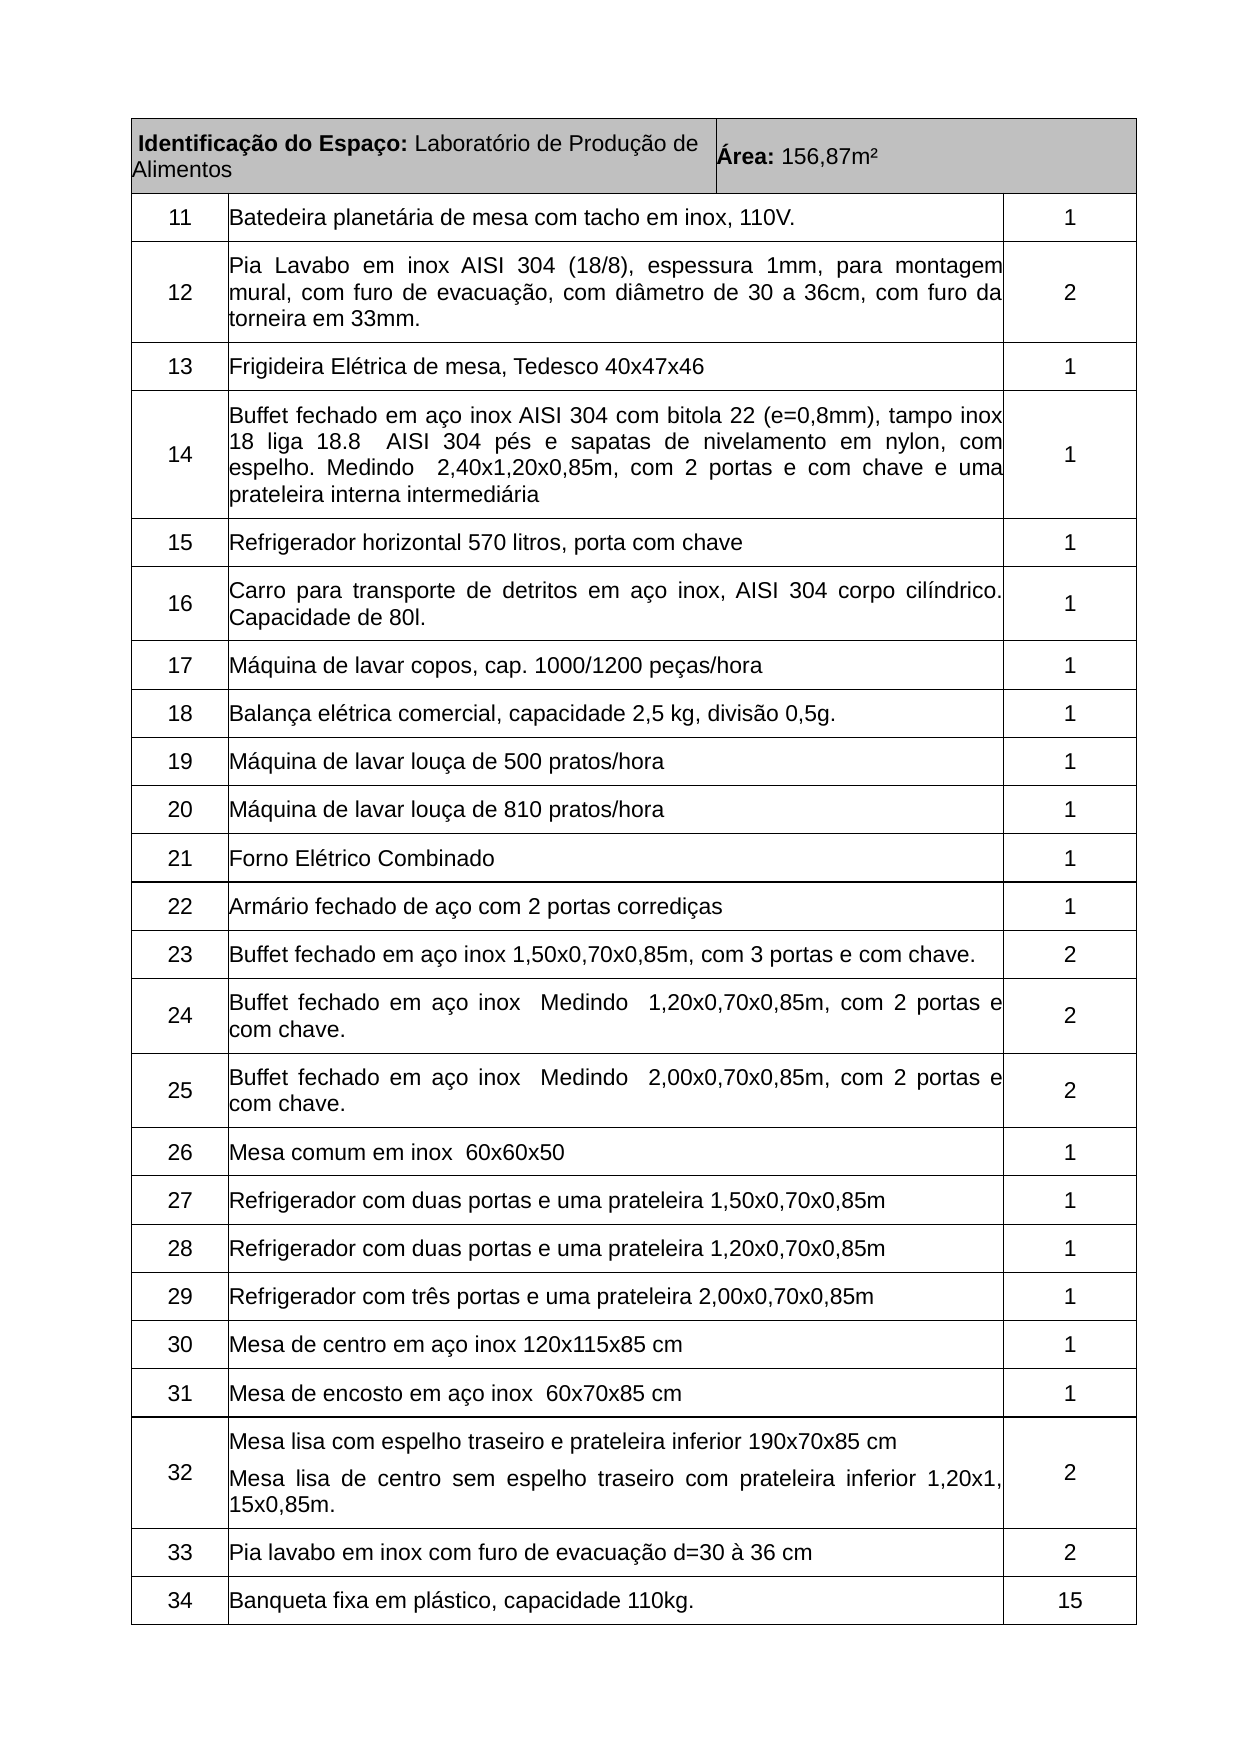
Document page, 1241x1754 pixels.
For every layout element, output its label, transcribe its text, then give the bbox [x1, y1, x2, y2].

table_cell 1 [1004, 1128, 1136, 1175]
table_cell Balança elétrica comercial, capacidade 2,5 kg, divisão 0,5g. [229, 690, 1003, 737]
table_cell 1 [1004, 690, 1136, 737]
table_cell 2 [1004, 931, 1136, 978]
table_cell Máquina de lavar copos, cap. 1000/1200 peças/hora [229, 641, 1003, 688]
table_cell 32 [132, 1418, 228, 1528]
table_cell 1 [1004, 194, 1136, 241]
table_cell Refrigerador com três portas e uma prateleira 2,00x0,70x0,85m [229, 1273, 1003, 1320]
table_cell 1 [1004, 834, 1136, 881]
table_header Área: 156,87m² [717, 119, 1136, 193]
table_cell Refrigerador com duas portas e uma prateleira 1,20x0,70x0,85m [229, 1225, 1003, 1272]
table_cell 26 [132, 1128, 228, 1175]
table_cell 2 [1004, 1529, 1136, 1576]
table_cell 13 [132, 343, 228, 390]
table_cell 2 [1004, 1054, 1136, 1127]
table_cell Buffet fechado em aço inox Medindo 2,00x0,70x0,85m, com 2 portas e com chave. [229, 1054, 1003, 1127]
table_cell Armário fechado de aço com 2 portas corrediças [229, 883, 1003, 929]
table_cell 1 [1004, 519, 1136, 566]
table_cell 30 [132, 1321, 228, 1368]
table_cell Mesa comum em inox 60x60x50 [229, 1128, 1003, 1175]
table_cell 2 [1004, 1418, 1136, 1528]
table_cell 1 [1004, 391, 1136, 517]
table_cell 1 [1004, 343, 1136, 390]
table_cell 29 [132, 1273, 228, 1320]
table_cell 33 [132, 1529, 228, 1576]
table_cell Mesa lisa com espelho traseiro e prateleira inferior 190x70x85 cm Mesa lisa de centro sem espelho traseiro com prateleira inferior 1,20x1, 15x0,85m. [229, 1418, 1003, 1528]
table_cell 1 [1004, 738, 1136, 785]
table_cell 1 [1004, 883, 1136, 929]
table_cell Refrigerador com duas portas e uma prateleira 1,50x0,70x0,85m [229, 1176, 1003, 1223]
table_cell Banqueta fixa em plástico, capacidade 110kg. [229, 1577, 1003, 1624]
table_cell 1 [1004, 1321, 1136, 1368]
table_cell Carro para transporte de detritos em aço inox, AISI 304 corpo cilíndrico. Capacidade de 80l. [229, 567, 1003, 640]
table_cell 1 [1004, 641, 1136, 688]
table_cell Forno Elétrico Combinado [229, 834, 1003, 881]
table_cell 34 [132, 1577, 228, 1624]
table_header Identificação do Espaço: Laboratório de Produção de Alimentos [132, 119, 716, 193]
table_cell Buffet fechado em aço inox AISI 304 com bitola 22 (e=0,8mm), tampo inox 18 liga 18.8 AISI 304 pés e sapatas de nivelamento em nylon, com espelho. Medindo 2,40x1,20x0,85m, com 2 portas e com chave e uma prateleira interna intermediária [229, 391, 1003, 517]
table_cell 2 [1004, 242, 1136, 342]
table_cell Batedeira planetária de mesa com tacho em inox, 110V. [229, 194, 1003, 241]
table_cell Frigideira Elétrica de mesa, Tedesco 40x47x46 [229, 343, 1003, 390]
table_cell 21 [132, 834, 228, 881]
table_cell 14 [132, 391, 228, 517]
table_cell 23 [132, 931, 228, 978]
table_cell 11 [132, 194, 228, 241]
table_cell 2 [1004, 979, 1136, 1052]
table_cell 1 [1004, 1369, 1136, 1416]
table_cell Mesa de encosto em aço inox 60x70x85 cm [229, 1369, 1003, 1416]
table_cell 1 [1004, 1273, 1136, 1320]
table_cell 19 [132, 738, 228, 785]
table_cell 12 [132, 242, 228, 342]
table_cell 16 [132, 567, 228, 640]
table_cell 20 [132, 786, 228, 833]
table_cell Buffet fechado em aço inox Medindo 1,20x0,70x0,85m, com 2 portas e com chave. [229, 979, 1003, 1052]
table_cell 1 [1004, 1176, 1136, 1223]
table_cell Máquina de lavar louça de 500 pratos/hora [229, 738, 1003, 785]
table_cell 1 [1004, 786, 1136, 833]
table_cell 17 [132, 641, 228, 688]
table_cell 15 [132, 519, 228, 566]
table_cell 22 [132, 883, 228, 929]
table_cell 18 [132, 690, 228, 737]
table_cell 1 [1004, 1225, 1136, 1272]
table_cell 1 [1004, 567, 1136, 640]
table_cell 27 [132, 1176, 228, 1223]
table_cell Buffet fechado em aço inox 1,50x0,70x0,85m, com 3 portas e com chave. [229, 931, 1003, 978]
table_cell Refrigerador horizontal 570 litros, porta com chave [229, 519, 1003, 566]
table_cell 25 [132, 1054, 228, 1127]
table_cell 15 [1004, 1577, 1136, 1624]
table_cell 24 [132, 979, 228, 1052]
table_cell Pia lavabo em inox com furo de evacuação d=30 à 36 cm [229, 1529, 1003, 1576]
table_cell Pia Lavabo em inox AISI 304 (18/8), espessura 1mm, para montagem mural, com furo de evacuação, com diâmetro de 30 a 36cm, com furo da torneira em 33mm. [229, 242, 1003, 342]
table_cell Máquina de lavar louça de 810 pratos/hora [229, 786, 1003, 833]
table_cell 28 [132, 1225, 228, 1272]
table_cell Mesa de centro em aço inox 120x115x85 cm [229, 1321, 1003, 1368]
table_cell 31 [132, 1369, 228, 1416]
